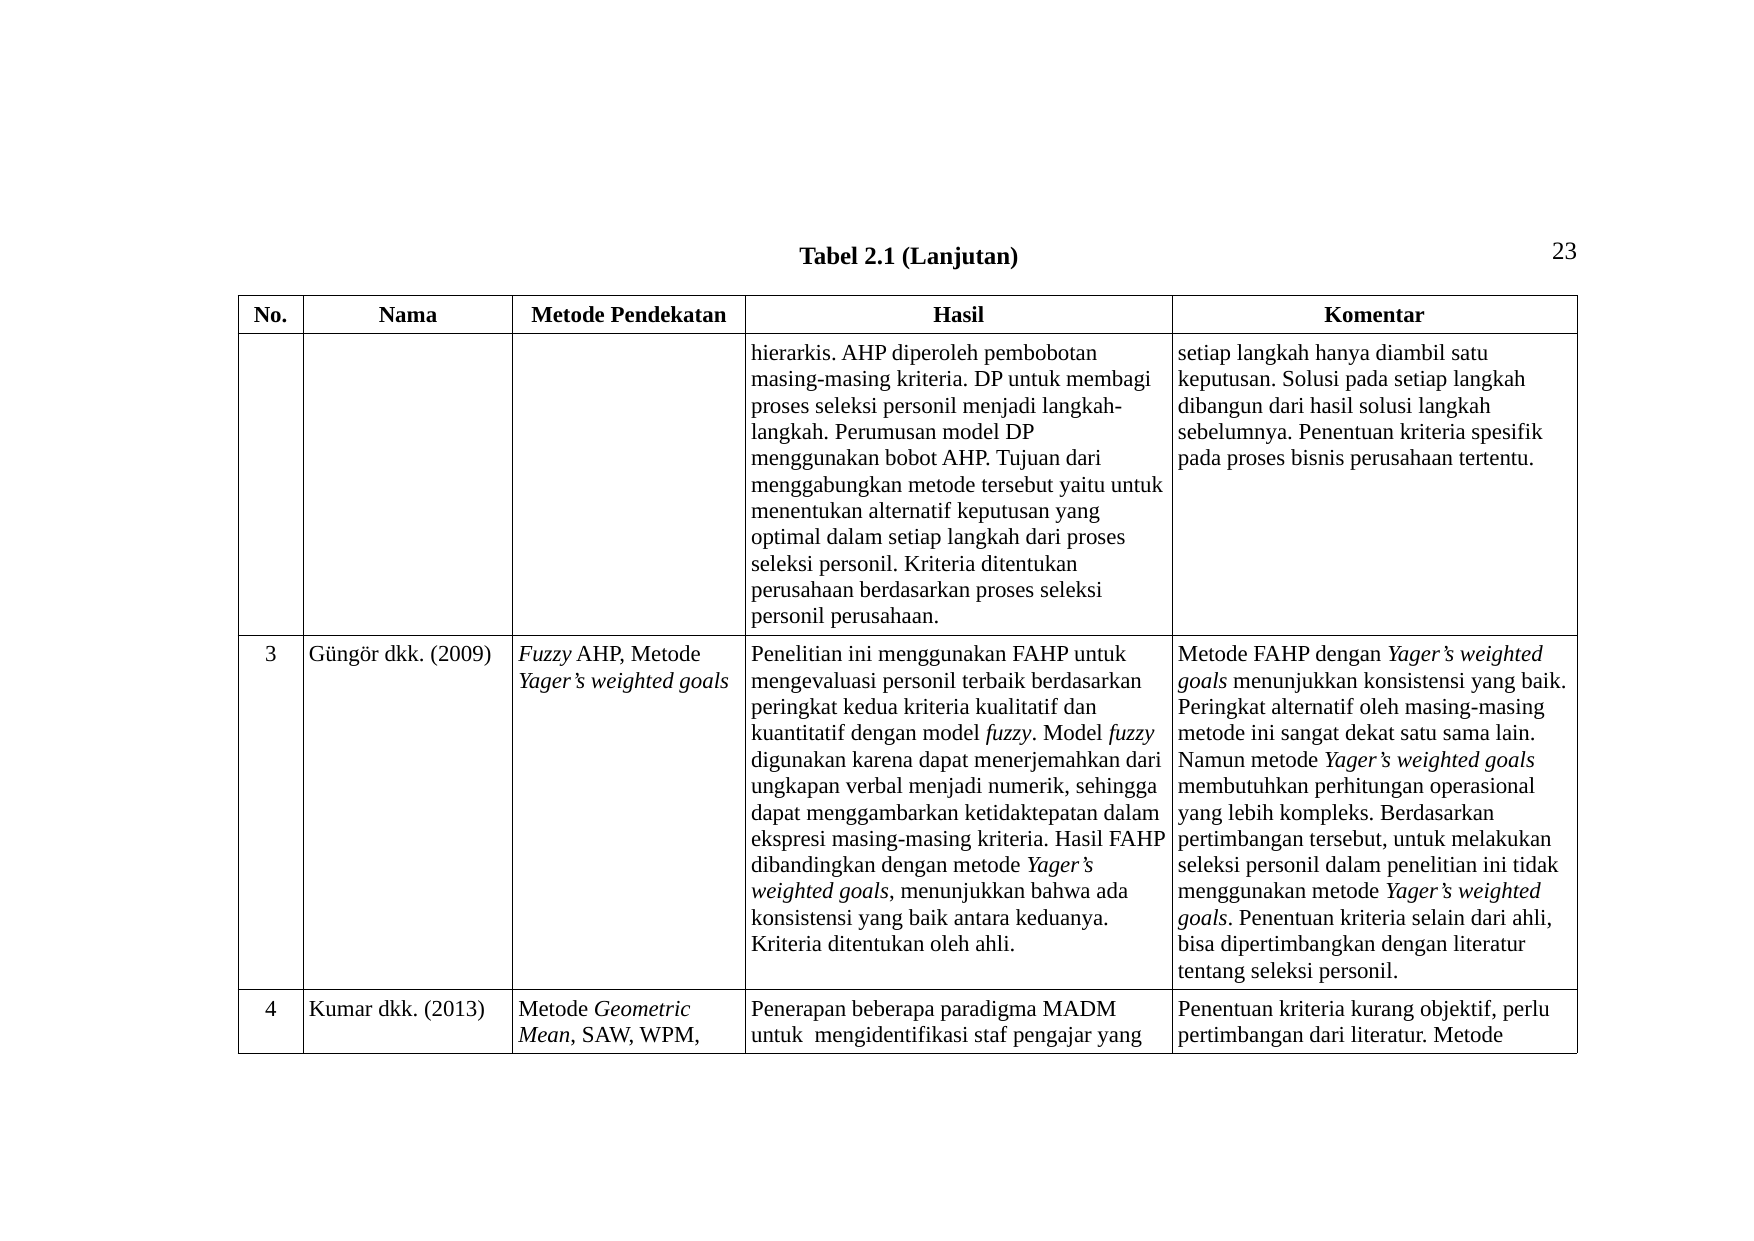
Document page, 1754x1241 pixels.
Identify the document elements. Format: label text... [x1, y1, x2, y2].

table_cell Güngör dkk. (2009) [304, 636, 512, 989]
table_header Metode Pendekatan [513, 296, 745, 333]
table_cell [304, 334, 512, 634]
table_cell [239, 334, 303, 634]
table_cell Penerapan beberapa paradigma MADM untuk mengidentifikasi staf pengajar yang [746, 990, 1172, 1053]
table_cell 4 [239, 990, 303, 1053]
table_cell Kumar dkk. (2013) [304, 990, 512, 1053]
table_cell hierarkis. AHP diperoleh pembobotan masing-masing kriteria. DP untuk membagi proses seleksi personil menjadi langkah-langkah. Perumusan model DP menggunakan bobot AHP. Tujuan dari menggabungkan metode tersebut yaitu untuk menentukan alternatif keputusan yang optimal dalam setiap langkah dari proses seleksi personil. Kriteria ditentukan perusahaan berdasarkan proses seleksi personil perusahaan. [746, 334, 1172, 634]
table_cell 3 [239, 636, 303, 989]
table_header Nama [304, 296, 512, 333]
table_cell Penentuan kriteria kurang objektif, perlu pertimbangan dari literatur. Metode [1173, 990, 1577, 1053]
table_header Komentar [1173, 296, 1577, 333]
table_cell Metode Geometric Mean, SAW, WPM, [513, 990, 745, 1053]
text Tabel 2.1 (Lanjutan) [277, 241, 1541, 270]
table_header No. [239, 296, 303, 333]
table_cell Fuzzy AHP, Metode Yager’s weighted goals [513, 636, 745, 989]
table_cell [513, 334, 745, 634]
table_cell setiap langkah hanya diambil satu keputusan. Solusi pada setiap langkah dibangun dari hasil solusi langkah sebelumnya. Penentuan kriteria spesifik pada proses bisnis perusahaan tertentu. [1173, 334, 1577, 634]
table_cell Metode FAHP dengan Yager’s weighted goals menunjukkan konsistensi yang baik. Peringkat alternatif oleh masing-masing metode ini sangat dekat satu sama lain. Namun metode Yager’s weighted goals membutuhkan perhitungan operasional yang lebih kompleks. Berdasarkan pertimbangan tersebut, untuk melakukan seleksi personil dalam penelitian ini tidak menggunakan metode Yager’s weighted goals. Penentuan kriteria selain dari ahli, bisa dipertimbangkan dengan literatur tentang seleksi personil. [1173, 636, 1577, 989]
table_cell Penelitian ini menggunakan FAHP untuk mengevaluasi personil terbaik berdasarkan peringkat kedua kriteria kualitatif dan kuantitatif dengan model fuzzy. Model fuzzy digunakan karena dapat menerjemahkan dari ungkapan verbal menjadi numerik, sehingga dapat menggambarkan ketidaktepatan dalam ekspresi masing-masing kriteria. Hasil FAHP dibandingkan dengan metode Yager’s weighted goals, menunjukkan bahwa ada konsistensi yang baik antara keduanya. Kriteria ditentukan oleh ahli. [746, 636, 1172, 989]
table_header Hasil [746, 296, 1172, 333]
